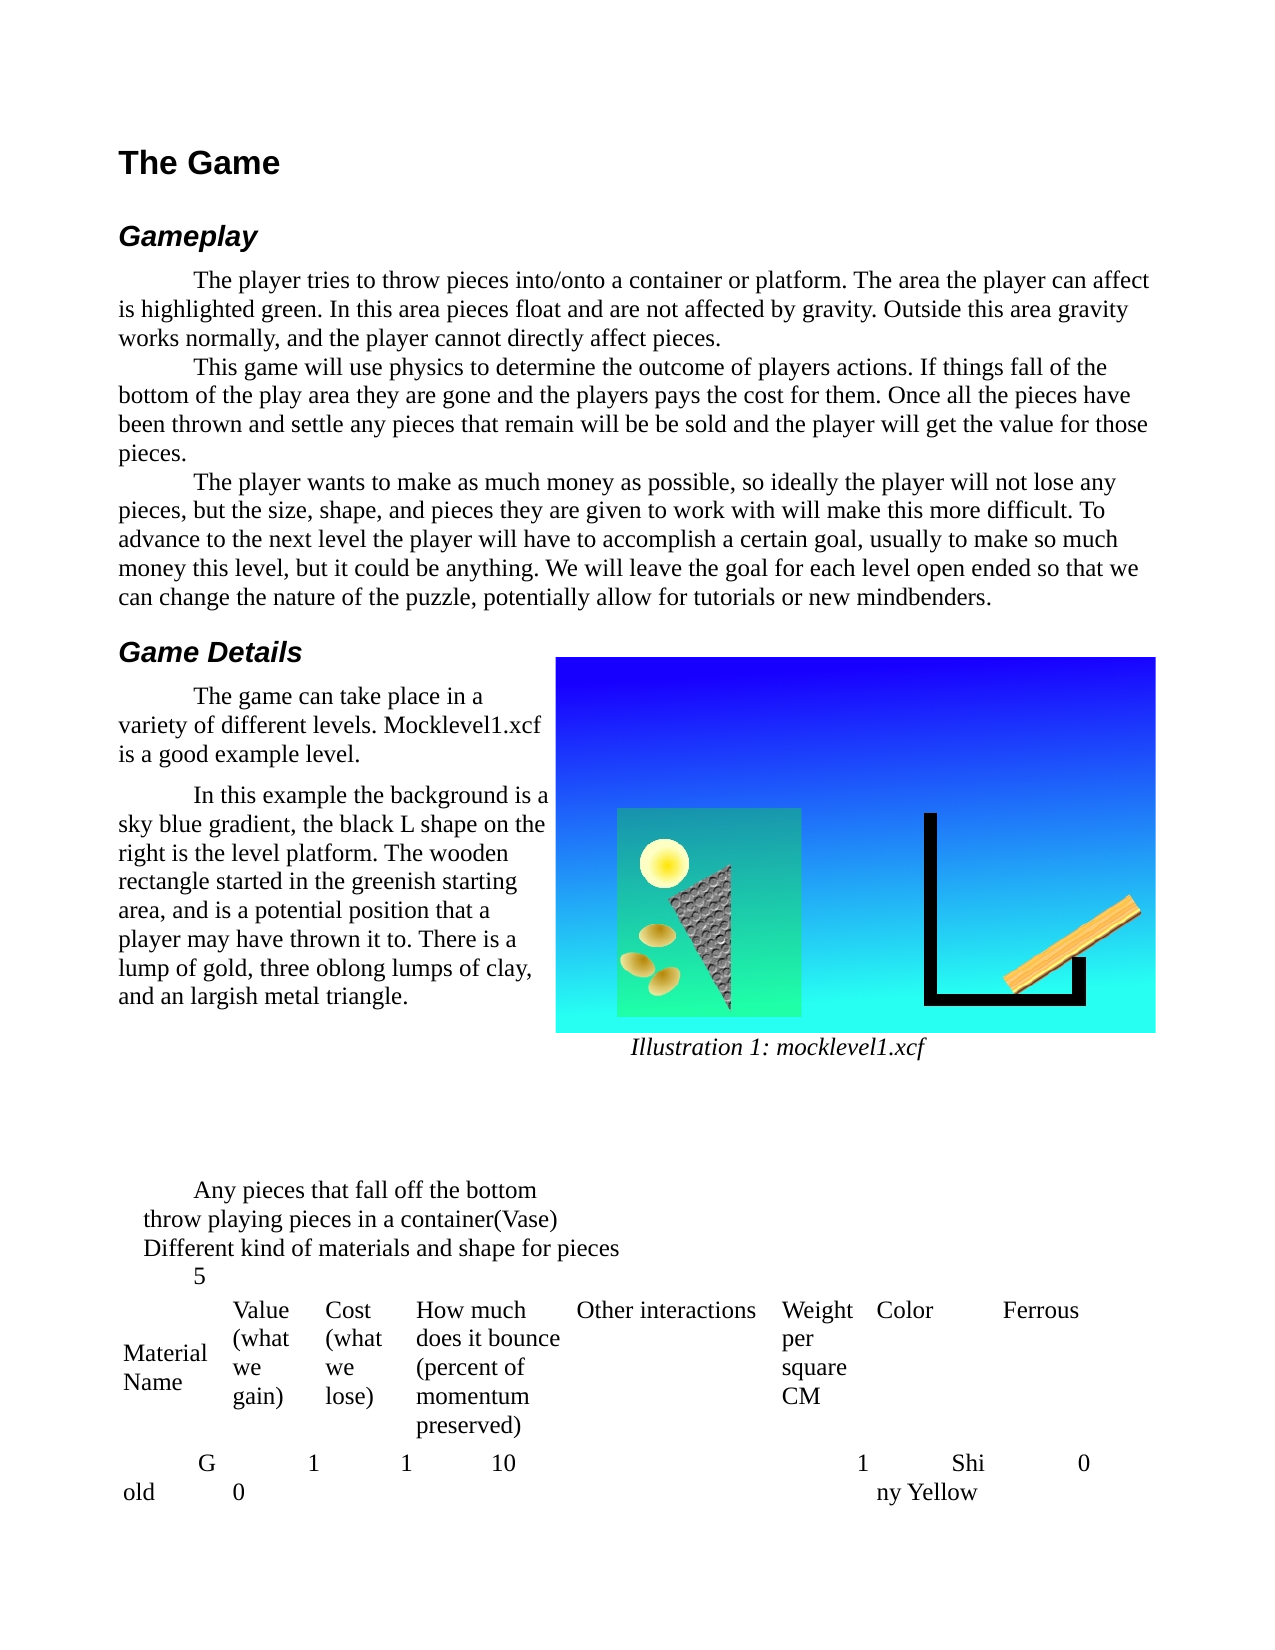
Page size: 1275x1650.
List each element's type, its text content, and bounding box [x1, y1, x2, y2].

text In this example the background is a sky blue gradient, the black L shape on the right is the level platform. The wooden rectangle started in the greenish starting area, and is a potential position that a player may have thrown it to. There is a lump of gold, three oblong lumps of clay, and an largish metal triangle. [118, 780, 555, 1010]
table_header Value (what we gain) [228, 1290, 321, 1443]
table_header [1133, 1290, 1144, 1443]
table_cell 1 [321, 1443, 411, 1510]
table_cell [1133, 1443, 1144, 1510]
table_cell 10 [411, 1443, 572, 1510]
table_header Other interactions [572, 1290, 777, 1443]
table_header Ferrous [998, 1290, 1086, 1443]
table_header Weight per square CM [777, 1290, 872, 1443]
text Any pieces that fall off the bottom throw playing pieces in a container(Vase) Different kind of materials and shape for pieces [118, 1175, 1157, 1261]
table_cell [1098, 1443, 1109, 1510]
table_header Cost (what we lose) [321, 1290, 411, 1443]
table_header [1109, 1290, 1121, 1443]
subtitle Game Details [118, 635, 1157, 669]
subtitle The Game [118, 143, 1157, 182]
table_cell 10 [228, 1443, 321, 1510]
table_cell 0 [998, 1443, 1086, 1510]
table_cell [1144, 1443, 1157, 1510]
table_header Color [872, 1290, 998, 1443]
picture [555, 657, 1156, 1033]
table_header Material Name [118, 1290, 228, 1443]
table_cell [572, 1443, 777, 1510]
subtitle Gameplay [118, 219, 1157, 253]
text 5 [118, 1261, 1157, 1290]
text The player tries to throw pieces into/onto a container or platform. The area the player can affect is highlighted green. In this area pieces float and are not affected by gravity. Outside this area gravity works normally, and the player cannot directly affect pieces. [118, 265, 1157, 352]
table_cell 1 [777, 1443, 872, 1510]
table_cell Gold [118, 1443, 228, 1510]
table_header [1144, 1290, 1157, 1443]
text The game can take place in a variety of different levels. Mocklevel1.xcf is a good example level. [118, 681, 555, 768]
text This game will use physics to determine the outcome of players actions. If things fall of the bottom of the play area they are gone and the players pays the cost for them. Once all the pieces have been thrown and settle any pieces that remain will be be sold and the player will get the value for those pieces. [118, 352, 1157, 467]
table_header How much does it bounce (percent of momentum preserved) [411, 1290, 572, 1443]
table_cell [1121, 1443, 1133, 1510]
table_cell [1109, 1443, 1121, 1510]
table_header [1121, 1290, 1133, 1443]
text The player wants to make as much money as possible, so ideally the player will not lose any pieces, but the size, shape, and pieces they are given to work with will make this more difficult. To advance to the next level the player will have to accomplish a certain goal, usually to make so much money this level, but it could be anything. We will leave the goal for each level open ended so that we can change the nature of the puzzle, potentially allow for tutorials or new mindbenders. [118, 467, 1157, 610]
table_cell Shiny Yellow [872, 1443, 998, 1510]
table_cell [1086, 1443, 1097, 1510]
table_header [1086, 1290, 1097, 1443]
table_header [1098, 1290, 1109, 1443]
text Illustration 1: mocklevel1.xcf [555, 1033, 1155, 1061]
